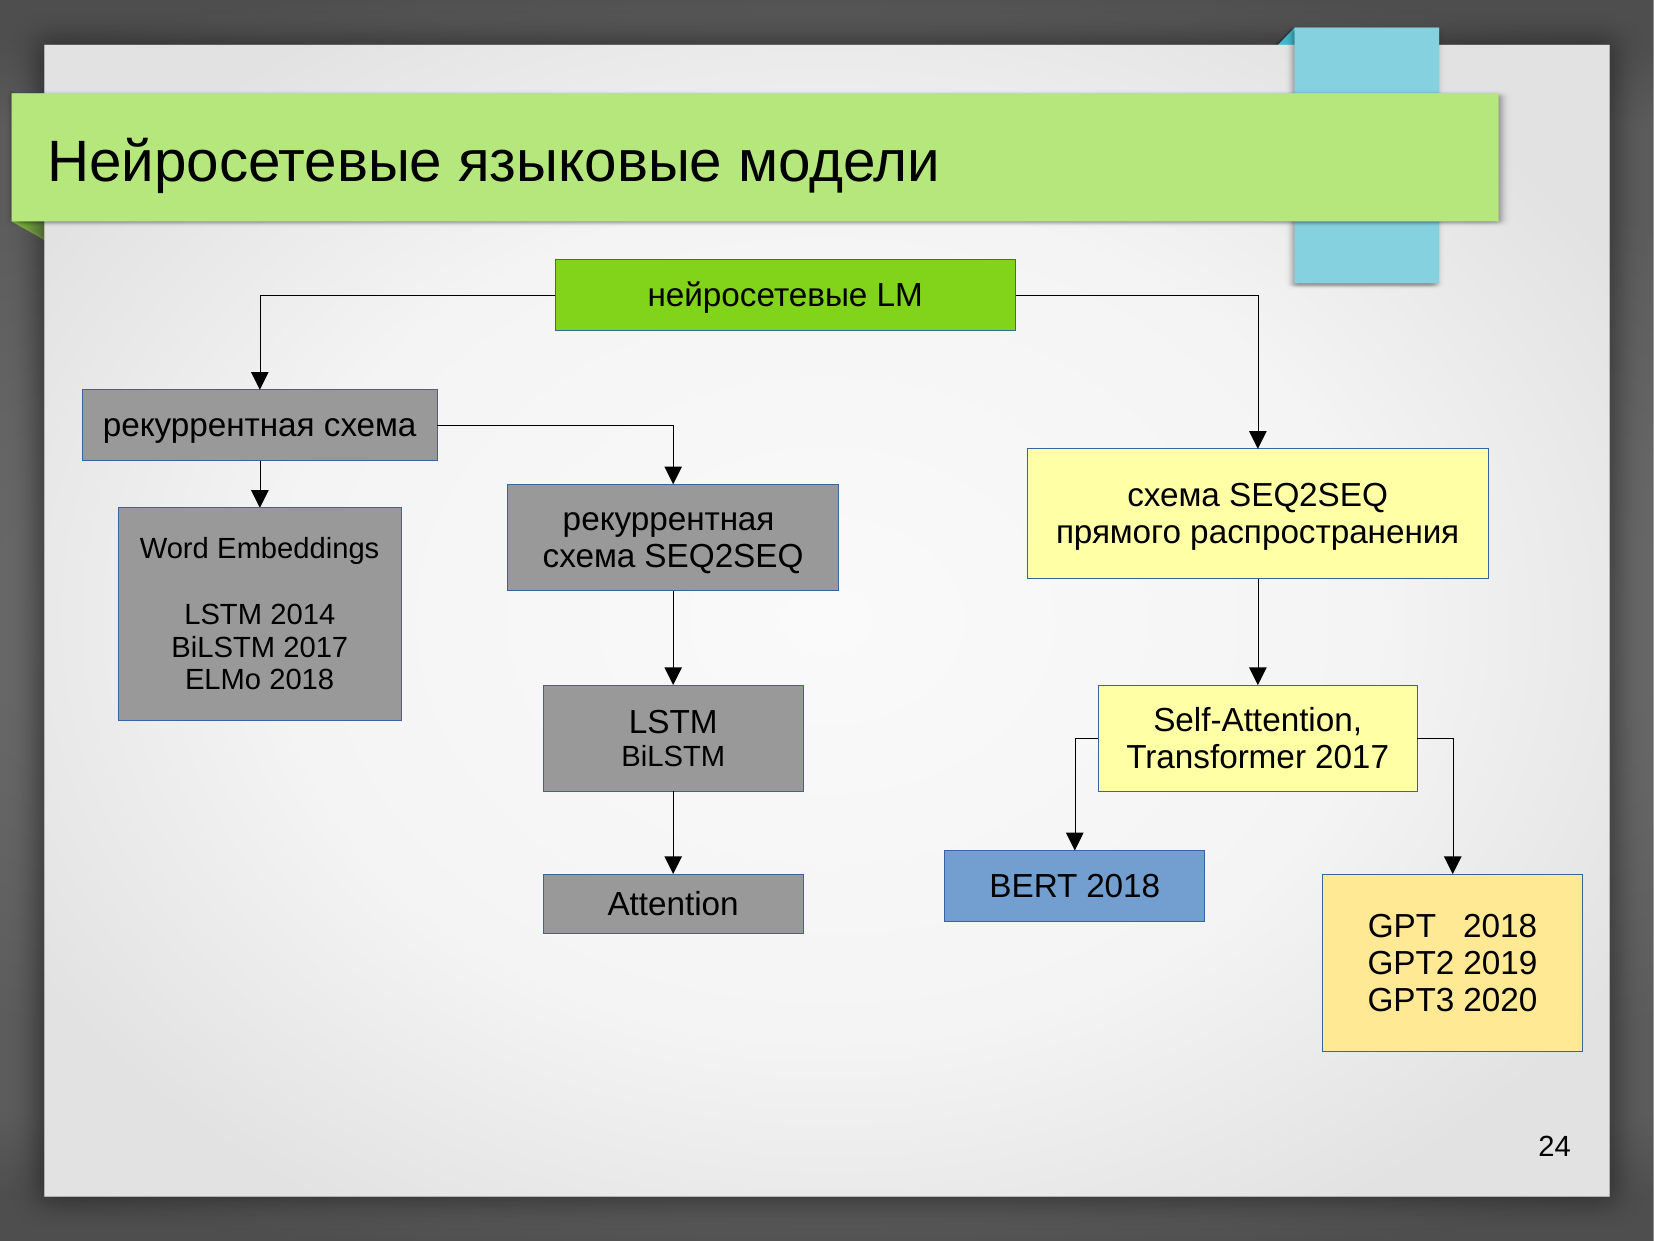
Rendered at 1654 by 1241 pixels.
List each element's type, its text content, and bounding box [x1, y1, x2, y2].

text_box нейросетевые LM [555, 259, 1016, 331]
picture [0, 0, 1654, 1241]
text_box схема SEQ2SEQ прямого распространения [1027, 448, 1489, 579]
text_box GPT 2018 GPT2 2019 GPT3 2020 [1322, 874, 1583, 1052]
text_box Self-Attention, Transformer 2017 [1098, 685, 1418, 792]
text_box LSTM BiLSTM [543, 685, 804, 792]
text_box Word Embeddings LSTM 2014 BiLSTM 2017 ELMo 2018 [118, 507, 402, 721]
text_box BERT 2018 [944, 850, 1205, 922]
text_box рекуррентная схема [82, 389, 438, 461]
text_box рекуррентная схема SEQ2SEQ [507, 484, 839, 591]
text_box Attention [543, 874, 804, 934]
title Нейросетевые языковые модели [47, 121, 1241, 201]
